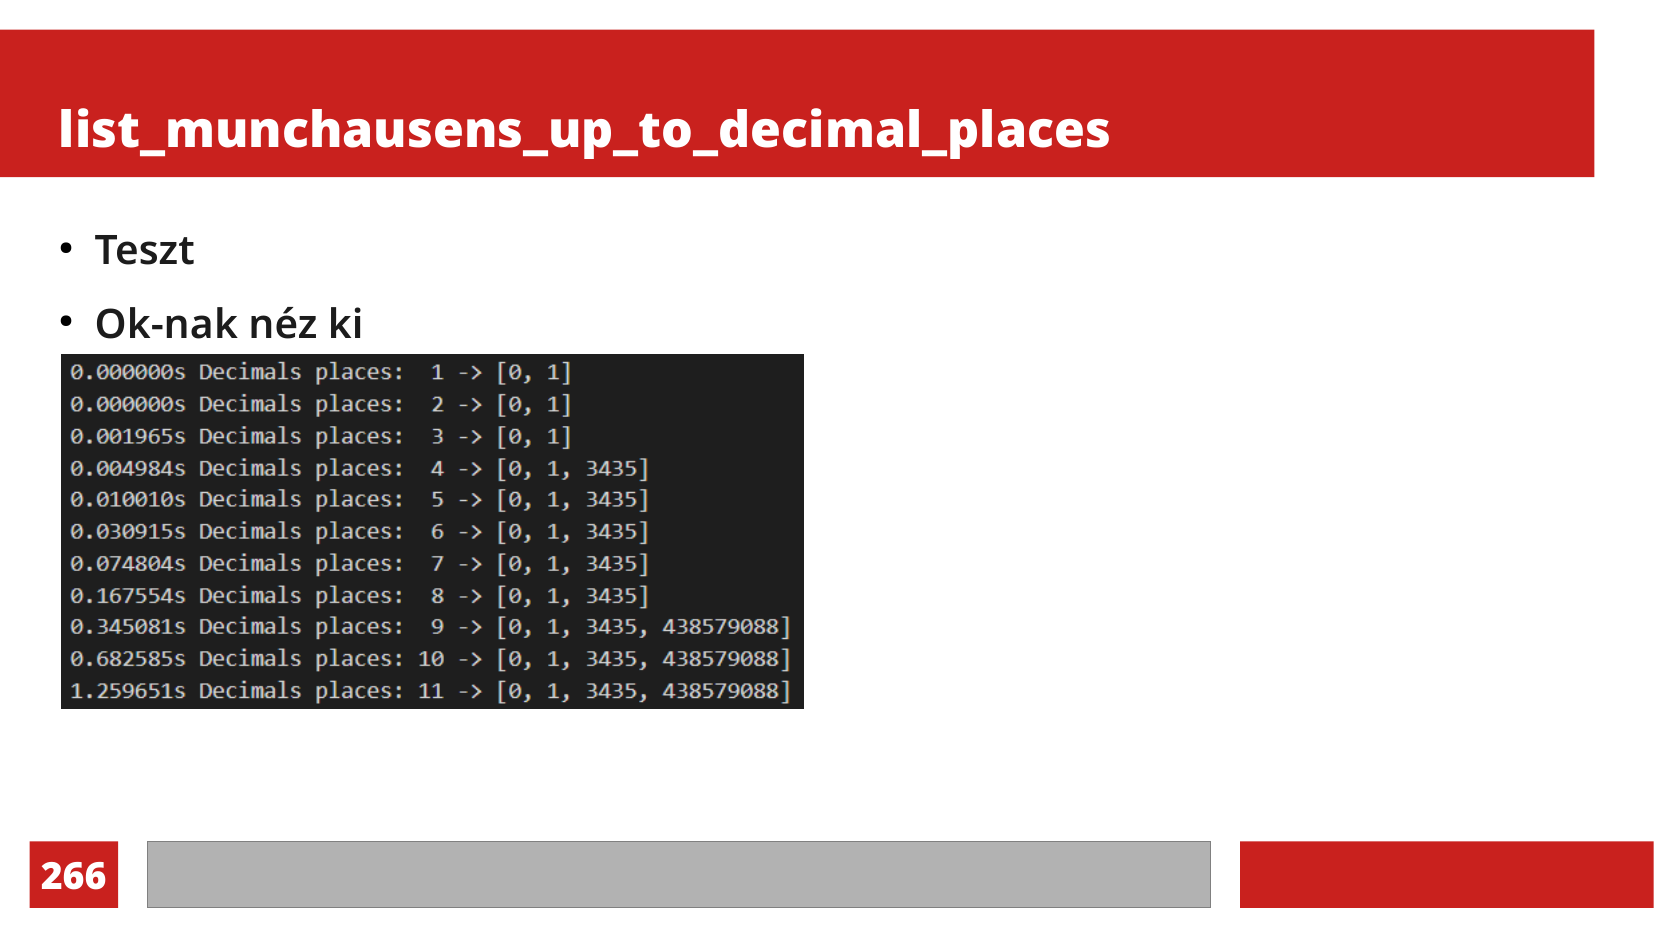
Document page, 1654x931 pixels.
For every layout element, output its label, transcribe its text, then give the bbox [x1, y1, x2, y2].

picture [61, 354, 804, 709]
list Teszt Ok-nak néz ki [59, 221, 1565, 739]
title list_munchausens_up_to_decimal_places [59, 44, 1595, 163]
